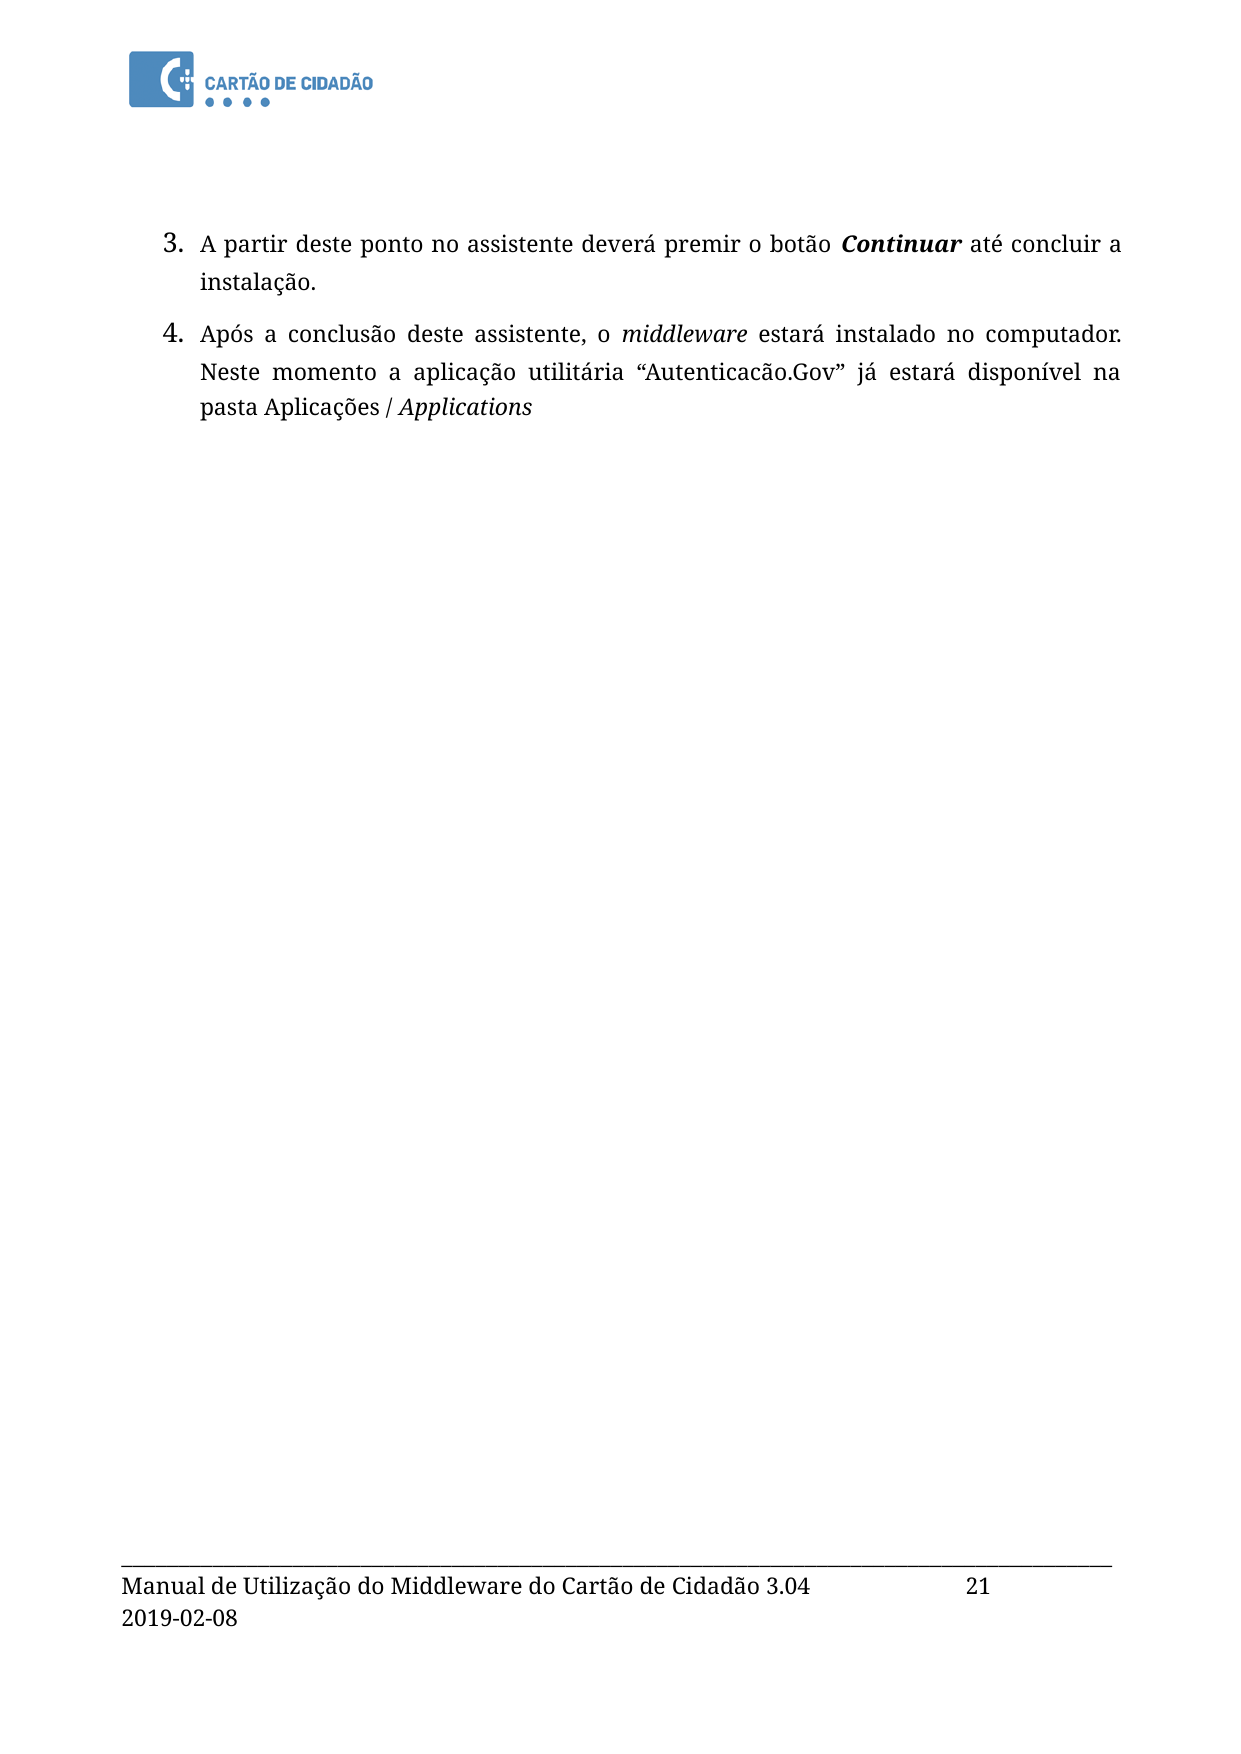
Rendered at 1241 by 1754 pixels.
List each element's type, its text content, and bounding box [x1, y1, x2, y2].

picture [127, 45, 420, 115]
list A partir deste ponto no assistente deverá premir o botão Continuar até concluir a instalação. [162, 224, 1122, 297]
list Após a conclusão deste assistente, o middleware estará instalado no computador. Neste momento a aplicação utilitária “Autenticacão.Gov” já estará disponível na pasta Aplicações / Applications [162, 314, 1122, 423]
